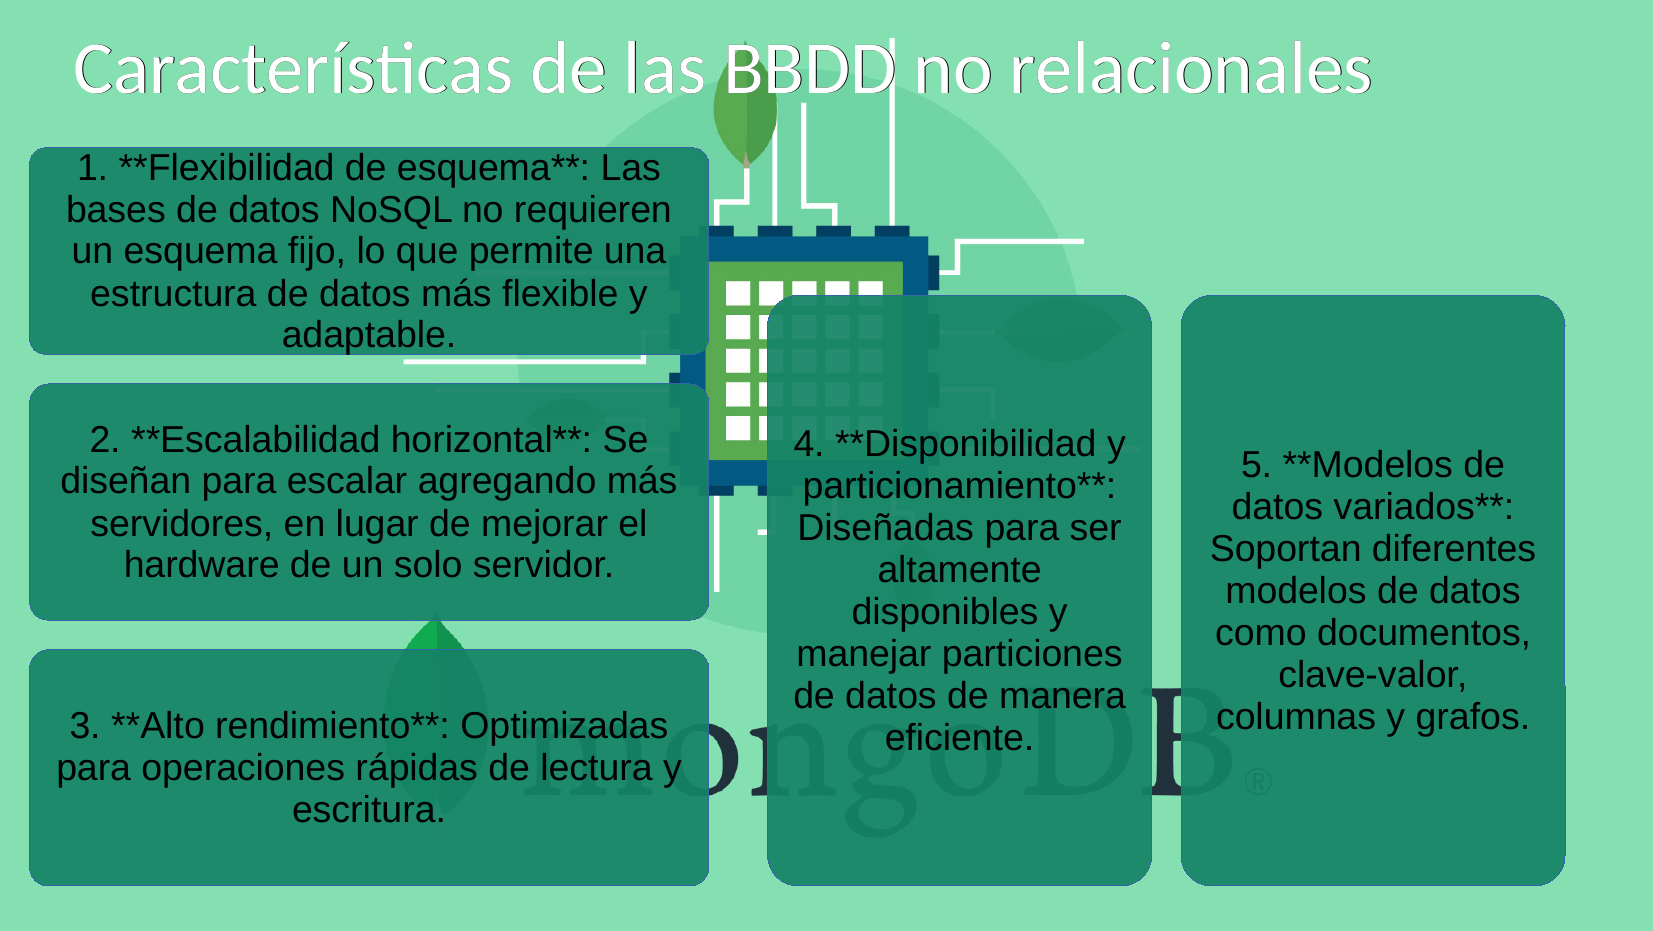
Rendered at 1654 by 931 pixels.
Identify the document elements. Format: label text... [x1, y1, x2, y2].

text_box 3. **Alto rendimiento**: Optimizadas para operaciones rápidas de lectura y escritura. [29, 649, 709, 886]
text_box 5. **Modelos de datos variados**: Soportan diferentes modelos de datos como documentos, clave-valor, columnas y grafos. [1181, 295, 1566, 886]
text_box 2. **Escalabilidad horizontal**: Se diseñan para escalar agregando más servidores, en lugar de mejorar el hardware de un solo servidor. [29, 383, 709, 621]
text_box Características de las BBDD no relacionales [59, 29, 1565, 207]
picture [0, 0, 1654, 931]
text_box 4. **Disponibilidad y particionamiento**: Diseñadas para ser altamente disponibles y manejar particiones de datos de manera eficiente. [767, 295, 1152, 886]
text_box 1. **Flexibilidad de esquema**: Las bases de datos NoSQL no requieren un esquema fijo, lo que permite una estructura de datos más flexible y adaptable. [29, 147, 709, 355]
